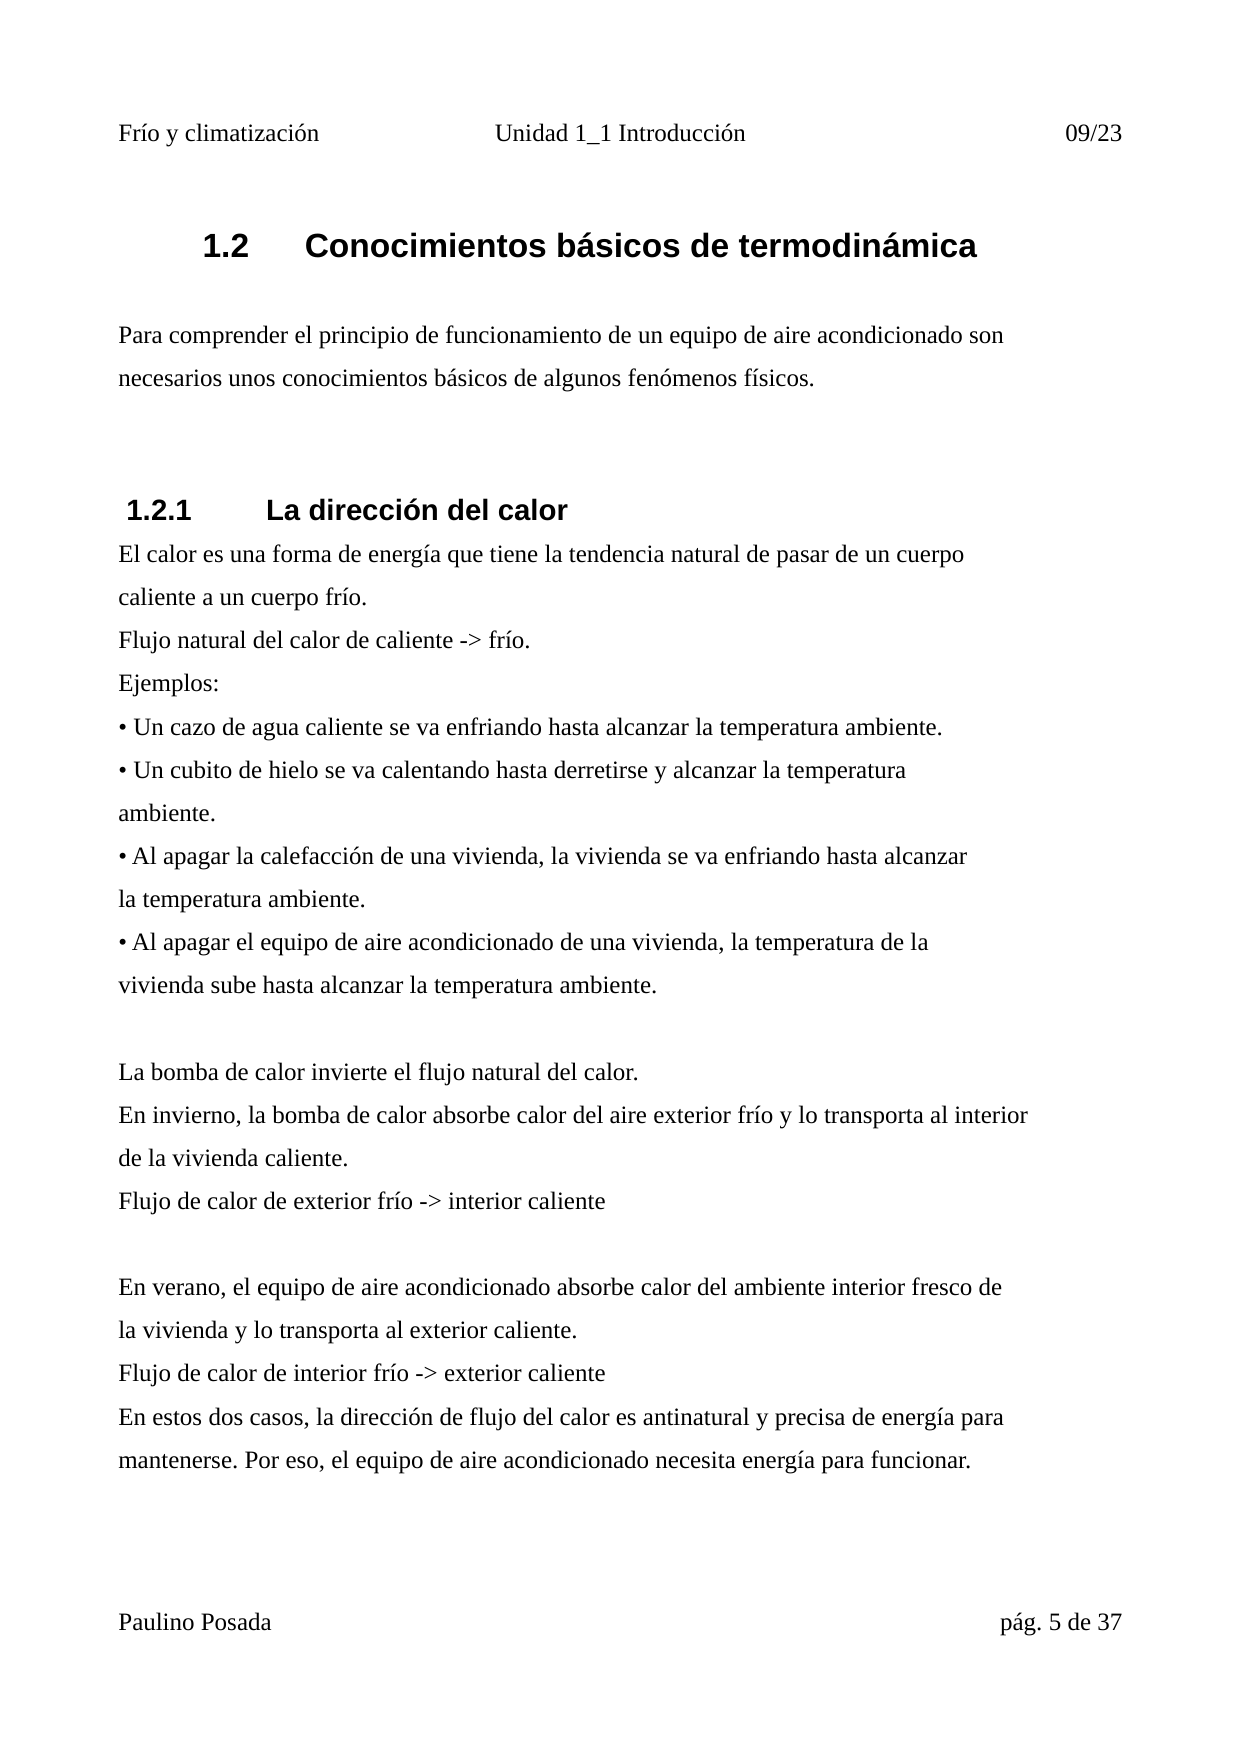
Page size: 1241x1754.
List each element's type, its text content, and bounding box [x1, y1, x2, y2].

text la vivienda y lo transporta al exterior caliente. [118, 1315, 1122, 1344]
text ambiente. [118, 798, 1122, 827]
text Para comprender el principio de funcionamiento de un equipo de aire acondicionado son [118, 320, 1122, 349]
text • Al apagar la calefacción de una vivienda, la vivienda se va enfriando hasta alcanzar [118, 841, 1122, 870]
text Flujo natural del calor de caliente -> frío. [118, 625, 1122, 654]
text La bomba de calor invierte el flujo natural del calor. [118, 1057, 1122, 1085]
text Ejemplos: [118, 668, 1122, 697]
text de la vivienda caliente. [118, 1143, 1122, 1172]
subtitle La dirección del calor [118, 493, 1122, 527]
text mantenerse. Por eso, el equipo de aire acondicionado necesita energía para funcionar. [118, 1445, 1122, 1473]
text necesarios unos conocimientos básicos de algunos fenómenos físicos. [118, 363, 1122, 392]
text El calor es una forma de energía que tiene la tendencia natural de pasar de un cuerpo [118, 539, 1122, 568]
text vivienda sube hasta alcanzar la temperatura ambiente. [118, 970, 1122, 999]
text • Un cazo de agua caliente se va enfriando hasta alcanzar la temperatura ambiente. [118, 712, 1122, 740]
text En estos dos casos, la dirección de flujo del calor es antinatural y precisa de energía para [118, 1402, 1122, 1430]
subtitle Conocimientos básicos de termodinámica [193, 226, 1122, 264]
text • Un cubito de hielo se va calentando hasta derretirse y alcanzar la temperatura [118, 755, 1122, 783]
text la temperatura ambiente. [118, 884, 1122, 913]
text • Al apagar el equipo de aire acondicionado de una vivienda, la temperatura de la [118, 927, 1122, 956]
text Flujo de calor de interior frío -> exterior caliente [118, 1358, 1122, 1387]
text Flujo de calor de exterior frío -> interior caliente [118, 1186, 1122, 1215]
text En verano, el equipo de aire acondicionado absorbe calor del ambiente interior fresco de [118, 1272, 1122, 1301]
text caliente a un cuerpo frío. [118, 582, 1122, 611]
text En invierno, la bomba de calor absorbe calor del aire exterior frío y lo transporta al interior [118, 1100, 1122, 1128]
